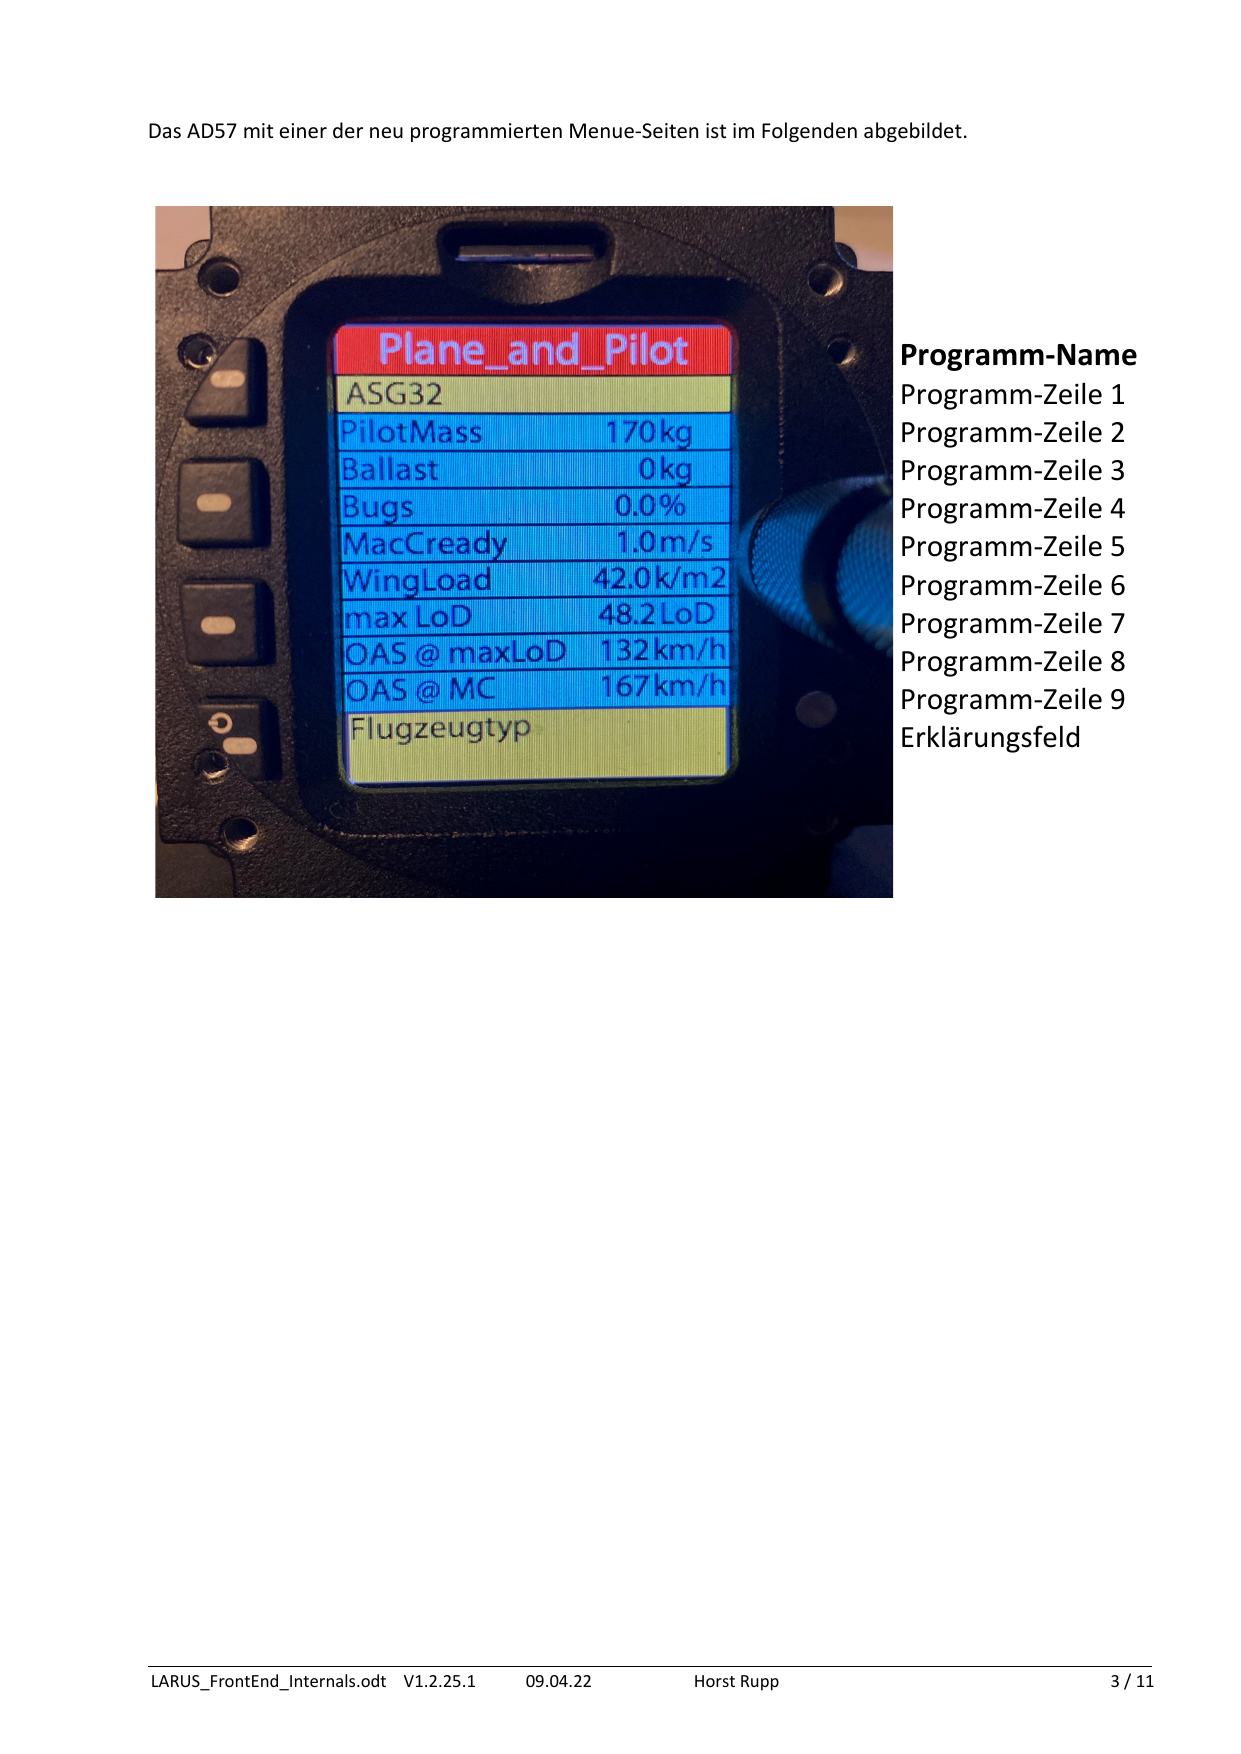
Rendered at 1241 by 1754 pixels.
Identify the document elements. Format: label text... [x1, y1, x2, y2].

text Das AD57 mit einer der neu programmierten Menue-Seiten ist im Folgenden abgebildet. [148, 116, 1152, 144]
picture [155, 206, 894, 898]
